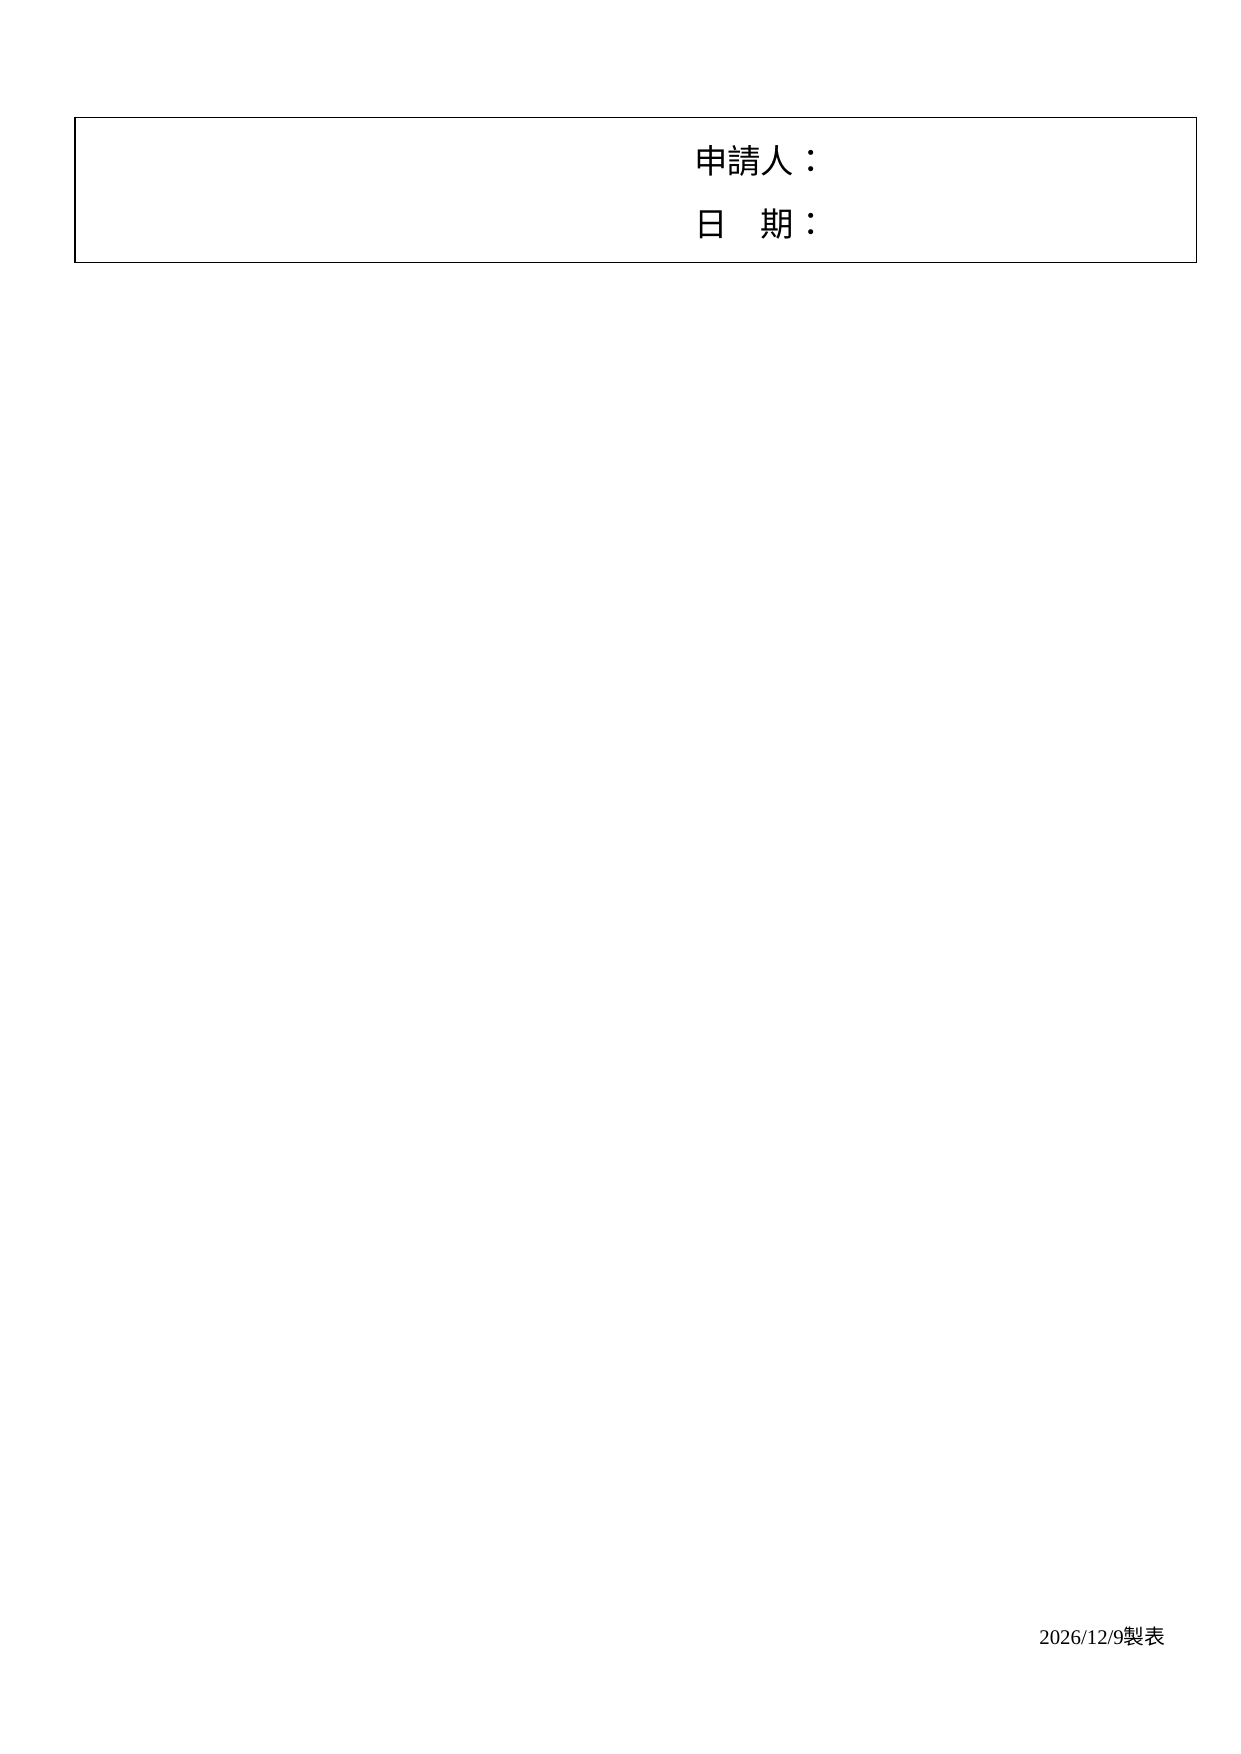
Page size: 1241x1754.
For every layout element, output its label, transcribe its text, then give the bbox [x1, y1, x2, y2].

table_cell 申請人： 日 期： [76, 118, 1196, 262]
